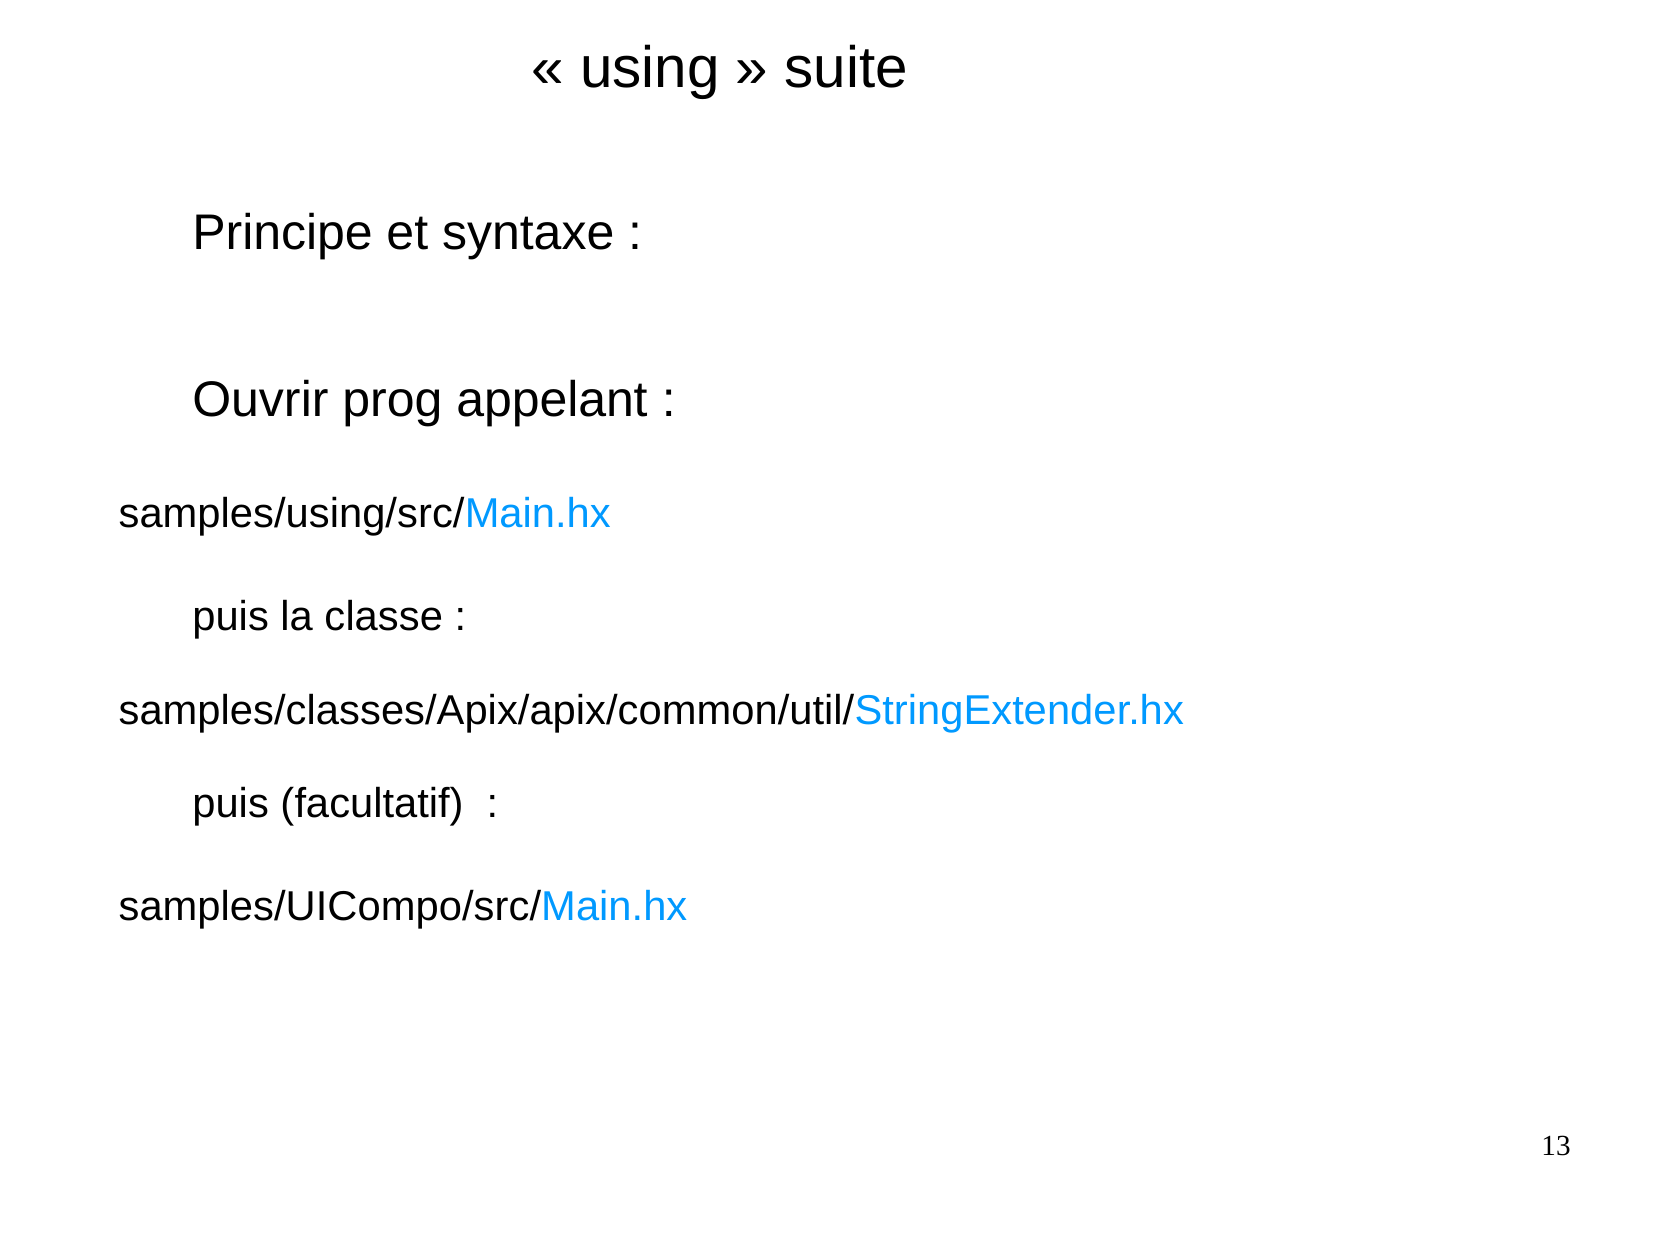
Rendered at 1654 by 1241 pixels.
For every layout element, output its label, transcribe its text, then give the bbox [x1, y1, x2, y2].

text_box Principe et syntaxe : Ouvrir prog appelant : samples/using/src/Main.hx puis la classe : samples/classes/Apix/apix/common/util/StringExtender.hx puis (facultatif) : samples/UICompo/src/Main.hx [103, 140, 1518, 1074]
text_box « using » suite [516, 27, 1084, 108]
